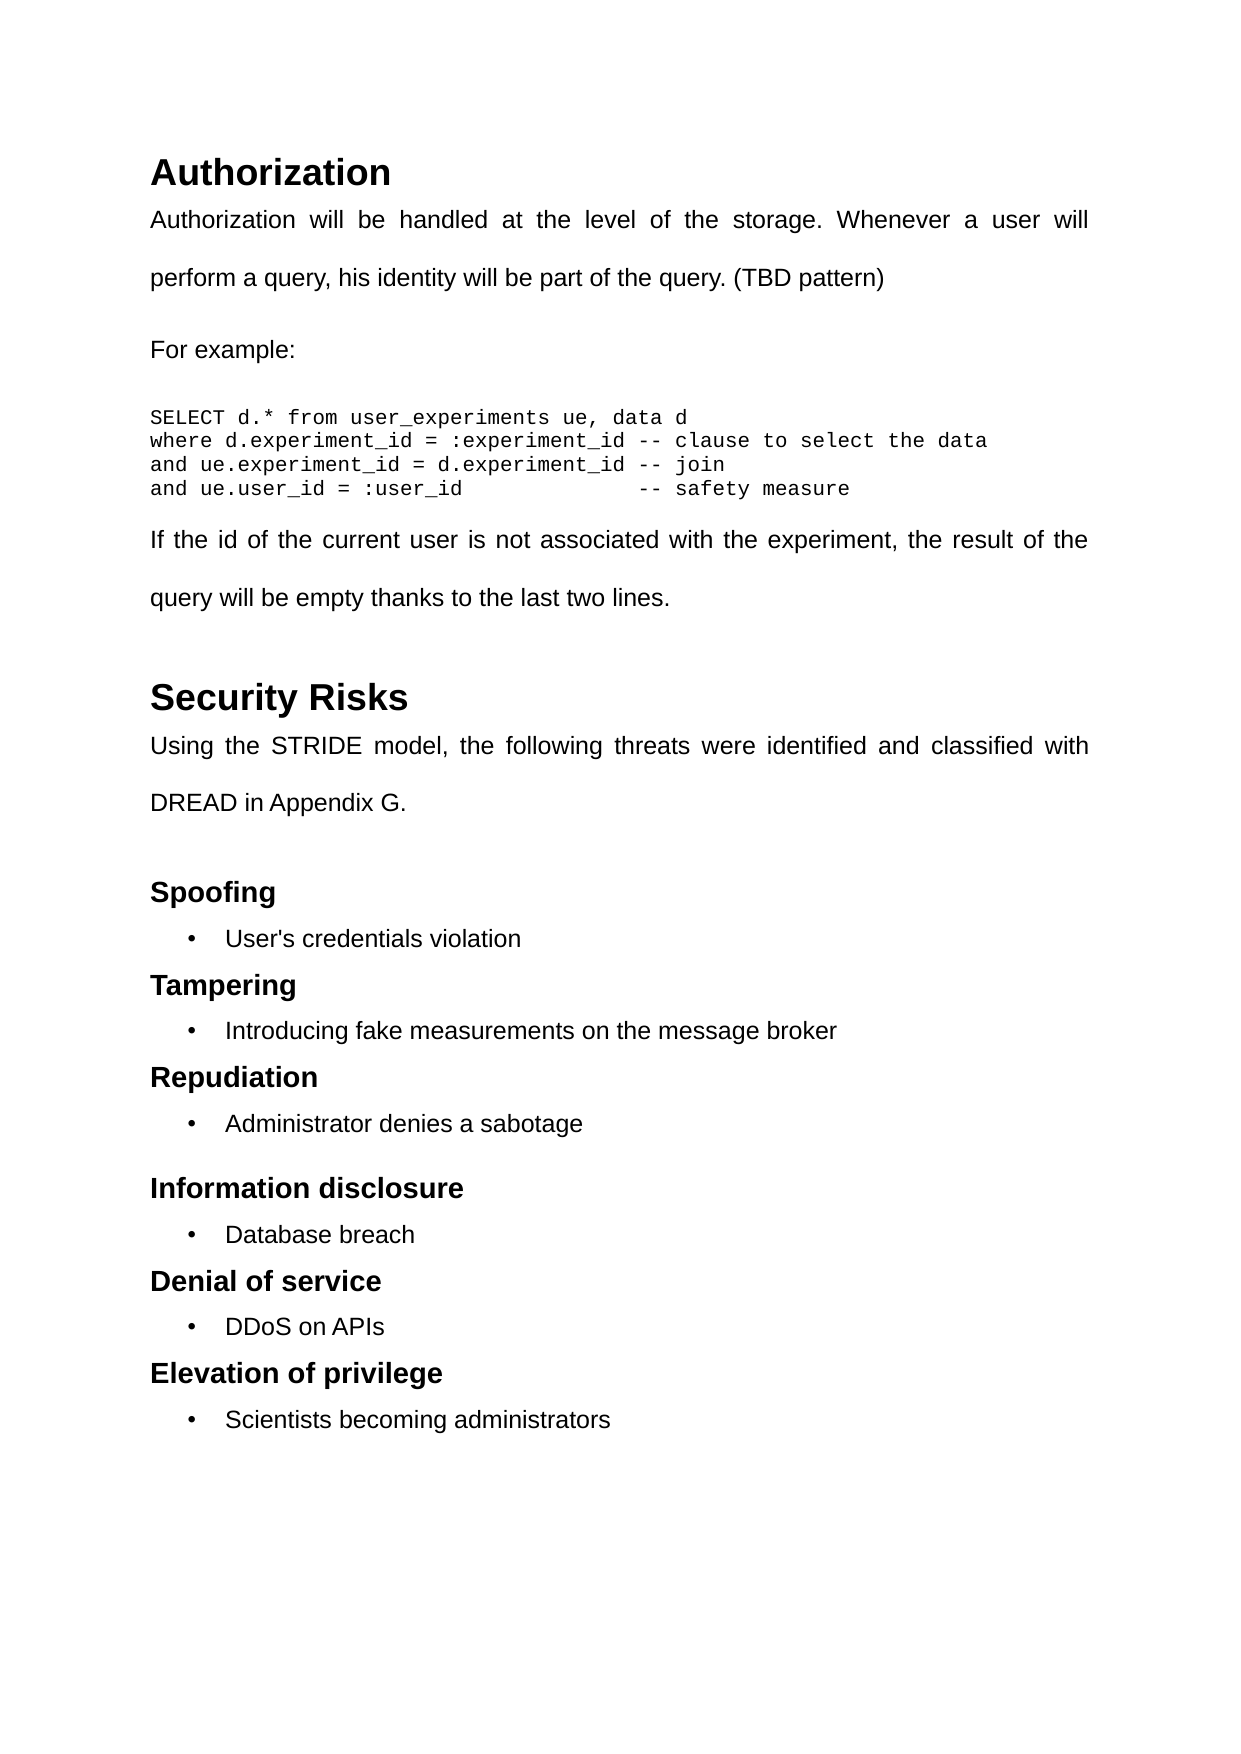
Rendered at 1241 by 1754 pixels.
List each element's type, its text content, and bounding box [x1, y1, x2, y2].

list Database breach [187, 1220, 1091, 1249]
text Authorization will be handled at the level of the storage. Whenever a user will perform a query, his identity will be part of the query. (TBD pattern) [150, 205, 1091, 291]
subtitle Spoofing [150, 875, 1091, 909]
text For example: [150, 335, 1091, 363]
list User's credentials violation [187, 924, 1091, 953]
list Scientists becoming administrators [187, 1405, 1091, 1433]
list Administrator denies a sabotage [187, 1109, 1091, 1137]
subtitle Repudiation [150, 1060, 1091, 1094]
list Introducing fake measurements on the message broker [187, 1016, 1091, 1045]
text Using the STRIDE model, the following threats were identified and classified with DREAD in Appendix G. [150, 731, 1091, 817]
subtitle Tampering [150, 968, 1091, 1001]
text If the id of the current user is not associated with the experiment, the result of the query will be empty thanks to the last two lines. [150, 525, 1091, 611]
subtitle Authorization [150, 150, 1091, 193]
text and ue.user_id = :user_id -- safety measure [150, 478, 1091, 501]
subtitle Information disclosure [150, 1171, 1091, 1205]
text where d.experiment_id = :experiment_id -- clause to select the data [150, 430, 1091, 454]
text SELECT d.* from user_experiments ue, data d [150, 407, 1091, 430]
subtitle Security Risks [150, 676, 1091, 719]
subtitle Elevation of privilege [150, 1356, 1091, 1390]
list DDoS on APIs [187, 1312, 1091, 1341]
subtitle Denial of service [150, 1264, 1091, 1297]
text and ue.experiment_id = d.experiment_id -- join [150, 454, 1091, 478]
